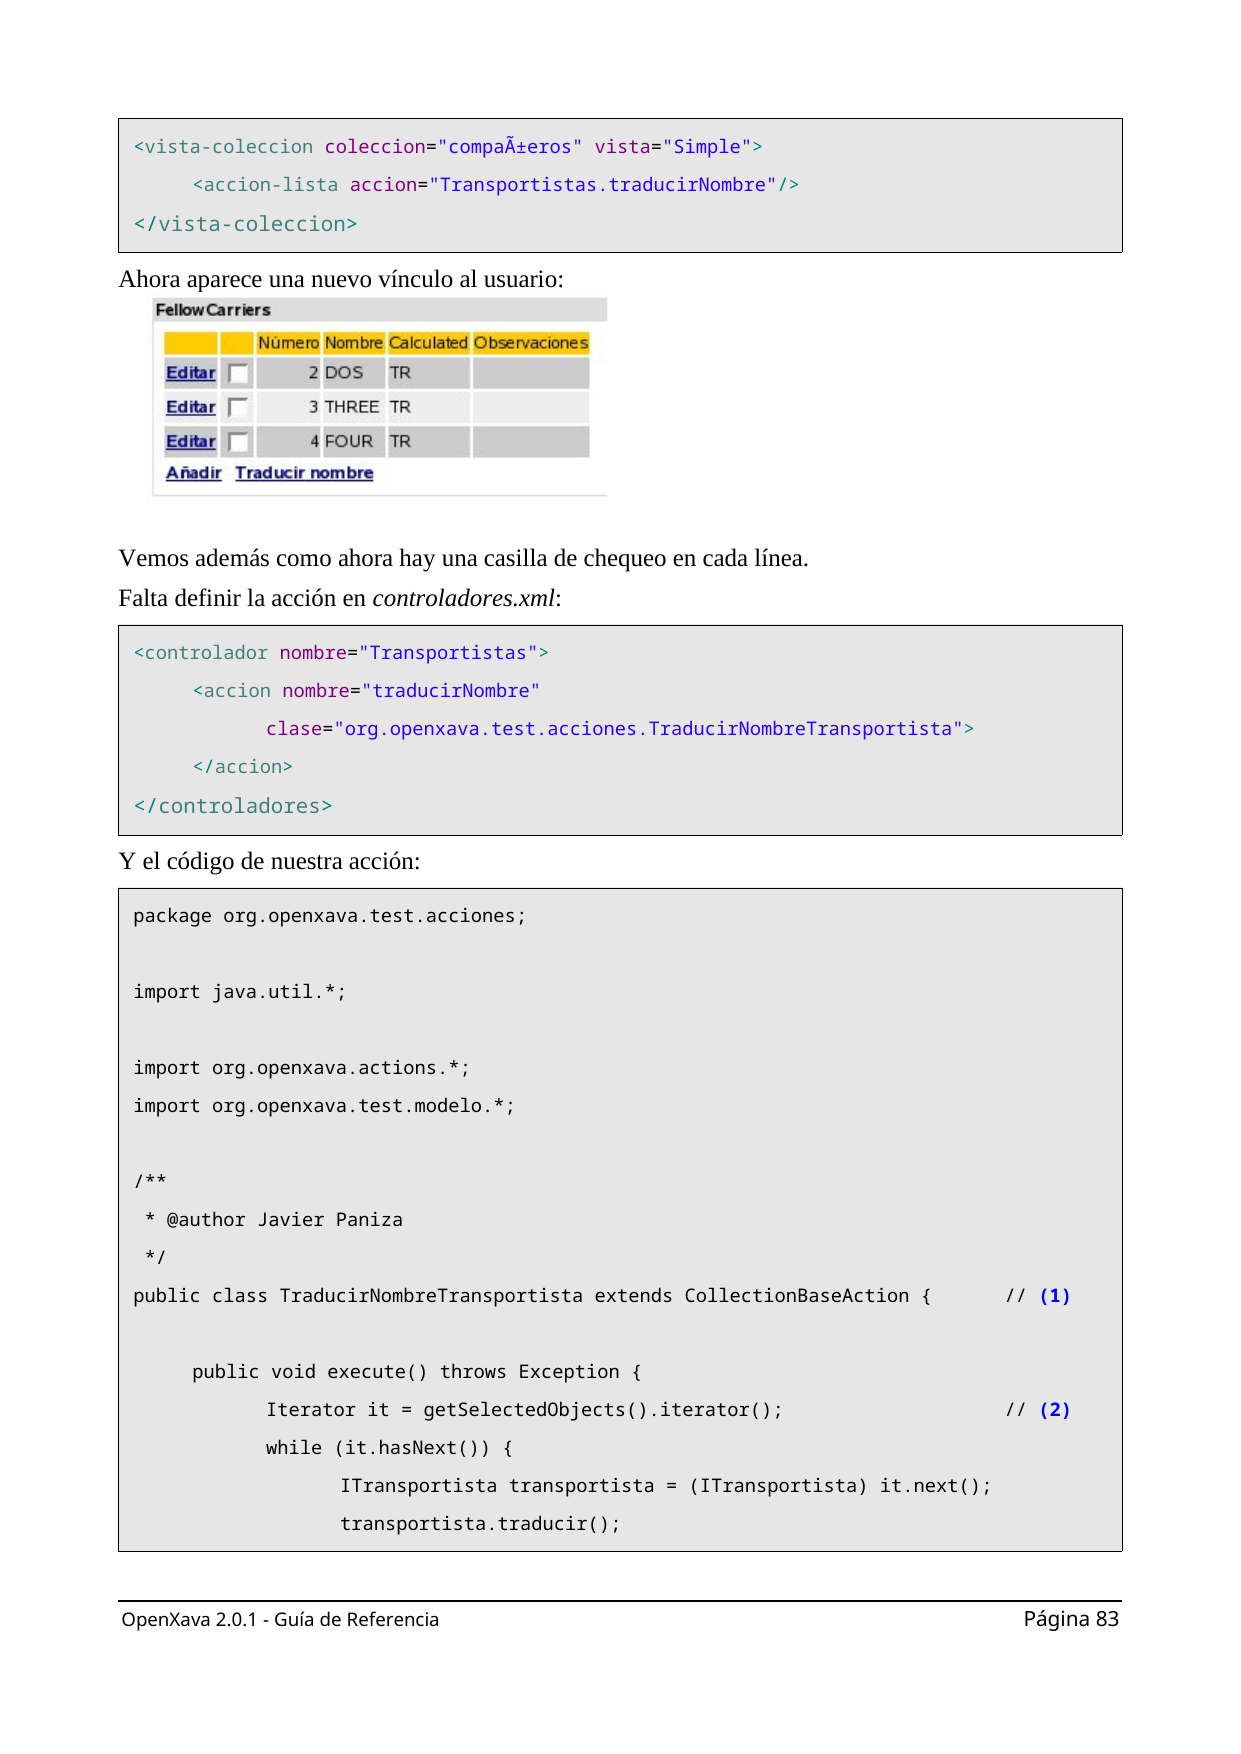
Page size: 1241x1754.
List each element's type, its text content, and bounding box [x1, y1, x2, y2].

text Y el código de nuestra acción: [118, 847, 1122, 875]
text </controladores> [119, 777, 1122, 835]
text <accion-lista accion="Transportistas.traducirNombre"/> [119, 156, 1122, 194]
text * @author Javier Paniza [119, 1192, 1122, 1229]
text */ [119, 1229, 1122, 1268]
text import java.util.*; [119, 963, 1122, 1001]
text public void execute() throws Exception { [119, 1344, 1122, 1382]
text <accion nombre="traducirNombre" [119, 663, 1122, 701]
text </vista-coleccion> [119, 194, 1122, 252]
text clase="org.openxava.test.acciones.TraducirNombreTransportista"> [119, 701, 1122, 739]
text </accion> [119, 739, 1122, 777]
text Falta definir la acción en controladores.xml: [118, 584, 1122, 612]
text package org.openxava.test.acciones; [119, 889, 1122, 925]
text transportista.traducir(); [119, 1496, 1122, 1551]
text ITransportista transportista = (ITransportista) it.next(); [119, 1458, 1122, 1496]
text <controlador nombre="Transportistas"> [119, 626, 1122, 663]
text import org.openxava.actions.*; [119, 1039, 1122, 1077]
text public class TraducirNombreTransportista extends CollectionBaseAction { // (1) [119, 1268, 1122, 1306]
text Ahora aparece una nuevo vínculo al usuario: [118, 265, 1122, 292]
text <vista-coleccion coleccion="compaÃ±eros" vista="Simple"> [119, 119, 1122, 156]
text Iterator it = getSelectedObjects().iterator(); // (2) [119, 1382, 1122, 1420]
text import org.openxava.test.modelo.*; [119, 1077, 1122, 1116]
text while (it.hasNext()) { [119, 1420, 1122, 1458]
picture [146, 292, 608, 504]
text Vemos además como ahora hay una casilla de chequeo en cada línea. [118, 544, 1122, 572]
text /** [119, 1153, 1122, 1192]
